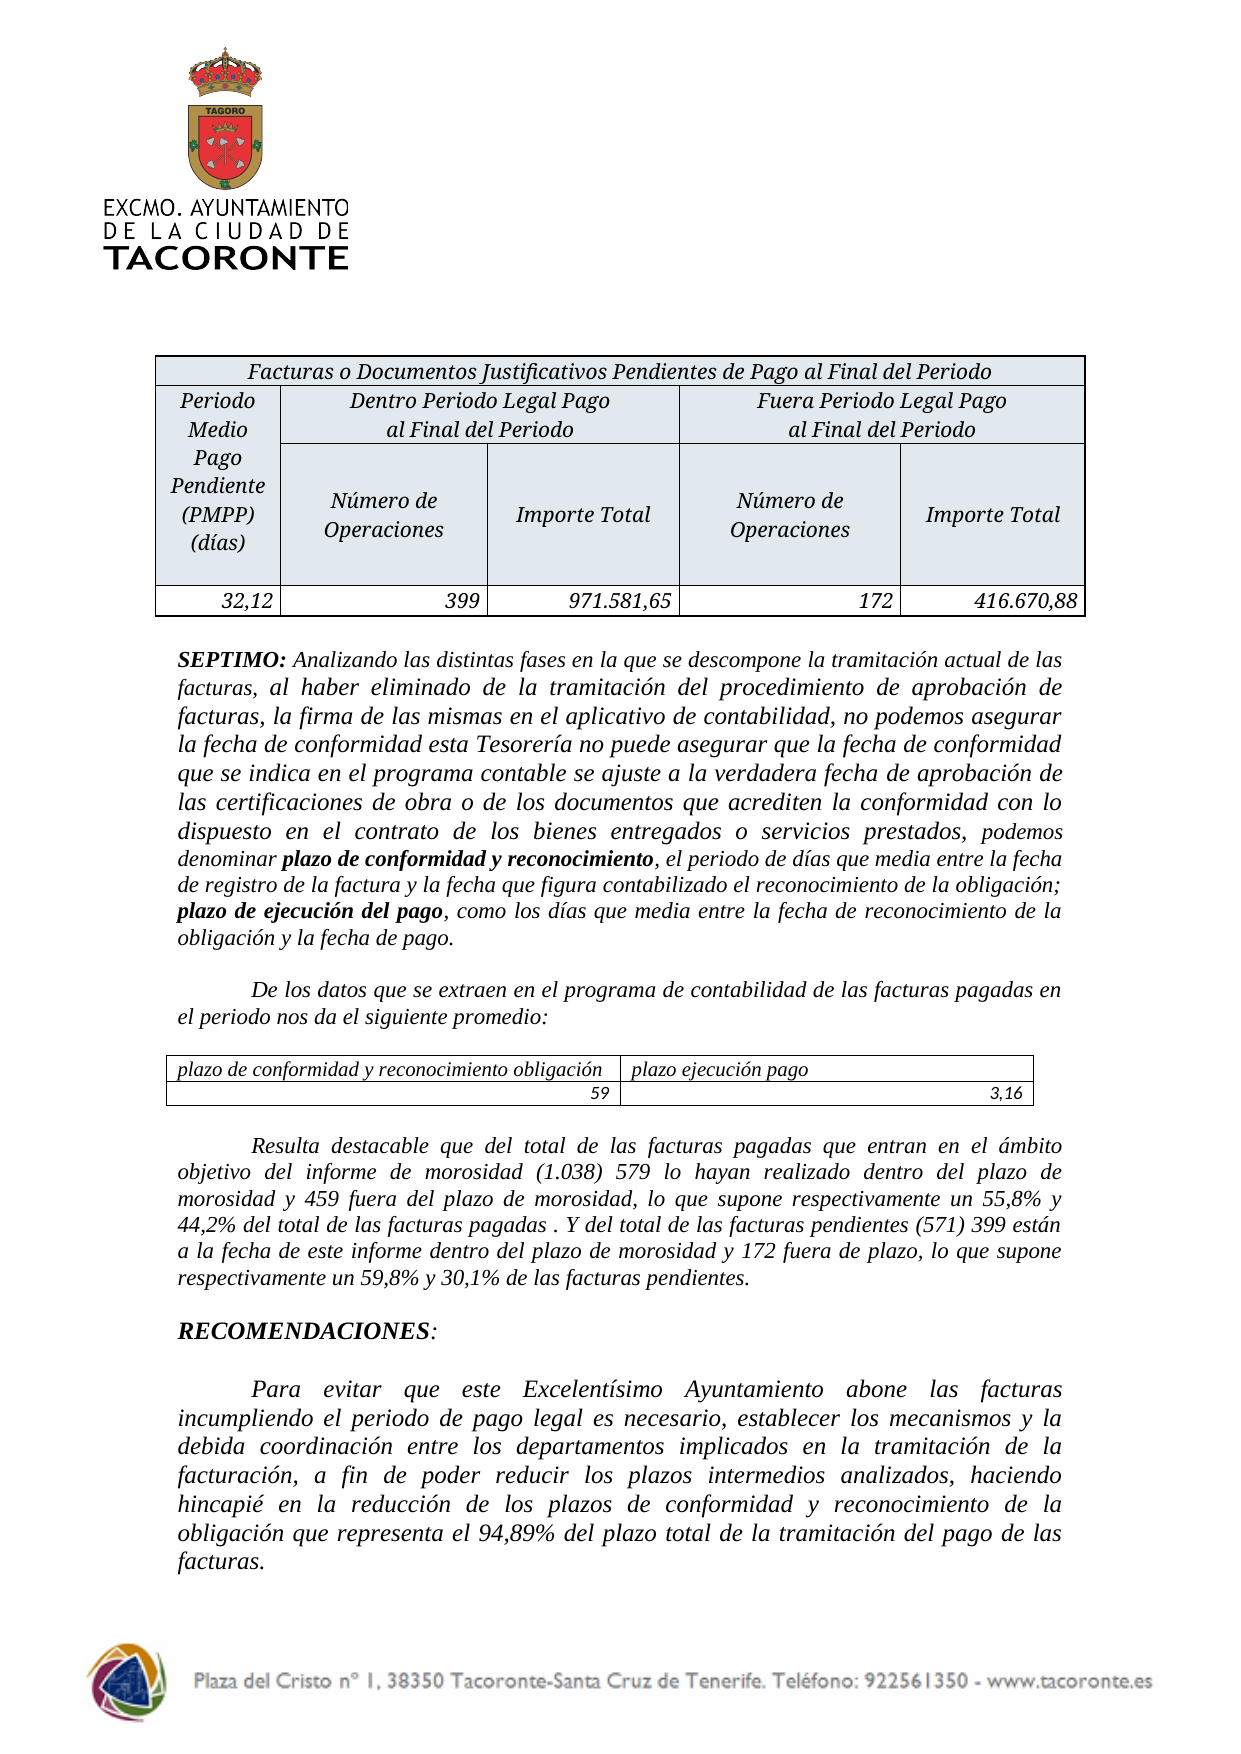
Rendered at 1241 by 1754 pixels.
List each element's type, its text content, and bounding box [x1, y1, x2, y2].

text Resulta destacable que del total de las facturas pagadas que entran en el ámbito objetivo del informe de morosidad (1.038) 579 lo hayan realizado dentro del plazo de morosidad y 459 fuera del plazo de morosidad, lo que supone respectivamente un 55,8% y 44,2% del total de las facturas pagadas . Y del total de las facturas pendientes (571) 399 están a la fecha de este informe dentro del plazo de morosidad y 172 fuera de plazo, lo que supone respectivamente un 59,8% y 30,1% de las facturas pendientes. [177, 1132, 1063, 1290]
subtitle RECOMENDACIONES: [177, 1316, 1063, 1345]
table_cell 32,12 [156, 586, 280, 615]
table_cell Fuera Periodo Legal Pago al Final del Periodo [680, 386, 1084, 443]
table_cell 416.670,88 [901, 586, 1084, 615]
table_cell 172 [680, 586, 900, 615]
text Para evitar que este Excelentísimo Ayuntamiento abone las facturas incumpliendo el periodo de pago legal es necesario, establecer los mecanismos y la debida coordinación entre los departamentos implicados en la tramitación de la facturación, a fin de poder reducir los plazos intermedios analizados, haciendo hincapié en la reducción de los plazos de conformidad y reconocimiento de la obligación que representa el 94,89% del plazo total de la tramitación del pago de las facturas. [177, 1374, 1063, 1575]
text SEPTIMO: Analizando las distintas fases en la que se descompone la tramitación actual de las facturas, al haber eliminado de la tramitación del procedimiento de aprobación de facturas, la firma de las mismas en el aplicativo de contabilidad, no podemos asegurar la fecha de conformidad esta Tesorería no puede asegurar que la fecha de conformidad que se indica en el programa contable se ajuste a la verdadera fecha de aprobación de las certificaciones de obra o de los documentos que acrediten la conformidad con lo dispuesto en el contrato de los bienes entregados o servicios prestados, podemos denominar plazo de conformidad y reconocimiento, el periodo de días que media entre la fecha de registro de la factura y la fecha que figura contabilizado el reconocimiento de la obligación; plazo de ejecución del pago, como los días que media entre la fecha de reconocimiento de la obligación y la fecha de pago. [177, 646, 1063, 950]
picture [103, 47, 348, 270]
table_header Facturas o Documentos Justificativos Pendientes de Pago al Final del Periodo [156, 357, 1084, 385]
table_cell Número de Operaciones [680, 444, 900, 585]
table_cell Importe Total [901, 444, 1084, 585]
table_cell Importe Total [488, 444, 679, 585]
table_cell 971.581,65 [488, 586, 679, 615]
picture [80, 1630, 1163, 1737]
table_cell 399 [281, 586, 487, 615]
table_cell 3,16 [621, 1082, 1033, 1104]
table_cell Número de Operaciones [281, 444, 487, 585]
table_cell Dentro Periodo Legal Pago al Final del Periodo [281, 386, 679, 443]
text De los datos que se extraen en el programa de contabilidad de las facturas pagadas en el periodo nos da el siguiente promedio: [177, 976, 1063, 1029]
table_cell 59 [167, 1082, 620, 1104]
table_cell Periodo Medio Pago Pendiente (PMPP) (días) [156, 386, 280, 585]
table_header plazo ejecución pago [621, 1056, 1033, 1081]
table_header plazo de conformidad y reconocimiento obligación [167, 1056, 620, 1081]
